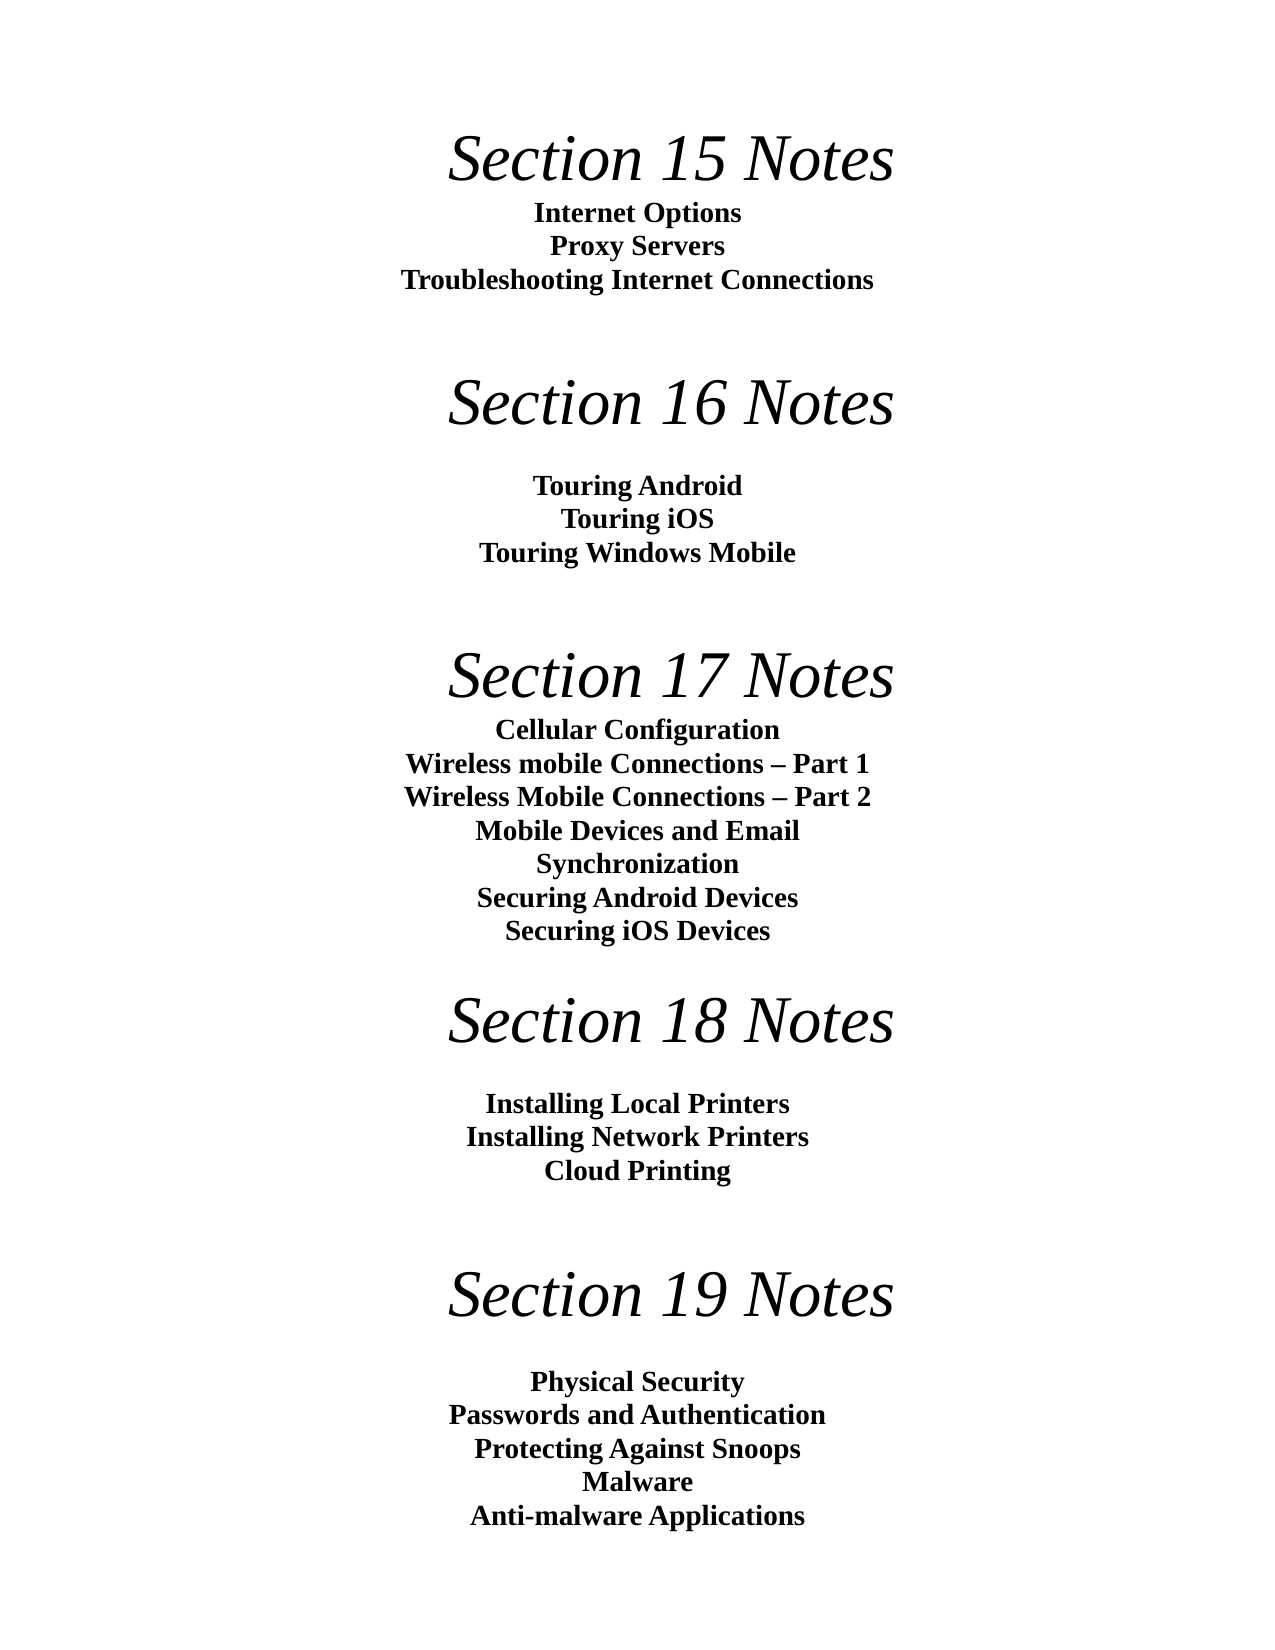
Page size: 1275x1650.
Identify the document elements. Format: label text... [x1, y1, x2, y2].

list Section 16 Notes [156, 362, 1157, 439]
text Mobile Devices and Email [118, 813, 1157, 846]
text Troubleshooting Internet Connections [118, 262, 1157, 295]
list Section 18 Notes [156, 981, 1157, 1057]
text Synchronization [118, 846, 1157, 880]
text Proxy Servers [118, 228, 1157, 262]
text Wireless mobile Connections – Part 1 [118, 746, 1157, 779]
text Installing Network Printers [118, 1119, 1157, 1153]
text Physical Security [118, 1364, 1157, 1397]
list Section 15 Notes [156, 118, 1157, 195]
text Touring Android [118, 468, 1157, 501]
list Section 19 Notes [156, 1254, 1157, 1330]
text Touring iOS [118, 501, 1157, 535]
text Touring Windows Mobile [118, 535, 1157, 568]
text Malware [118, 1464, 1157, 1498]
text Securing iOS Devices [118, 913, 1157, 947]
text Protecting Against Snoops [118, 1431, 1157, 1464]
text Wireless Mobile Connections – Part 2 [118, 779, 1157, 813]
text Securing Android Devices [118, 880, 1157, 913]
list Section 17 Notes [156, 636, 1157, 712]
text Internet Options [118, 195, 1157, 228]
text Passwords and Authentication [118, 1397, 1157, 1431]
text Anti-malware Applications [118, 1498, 1157, 1532]
text Cellular Configuration [118, 712, 1157, 746]
text Cloud Printing [118, 1153, 1157, 1187]
text Installing Local Printers [118, 1086, 1157, 1119]
